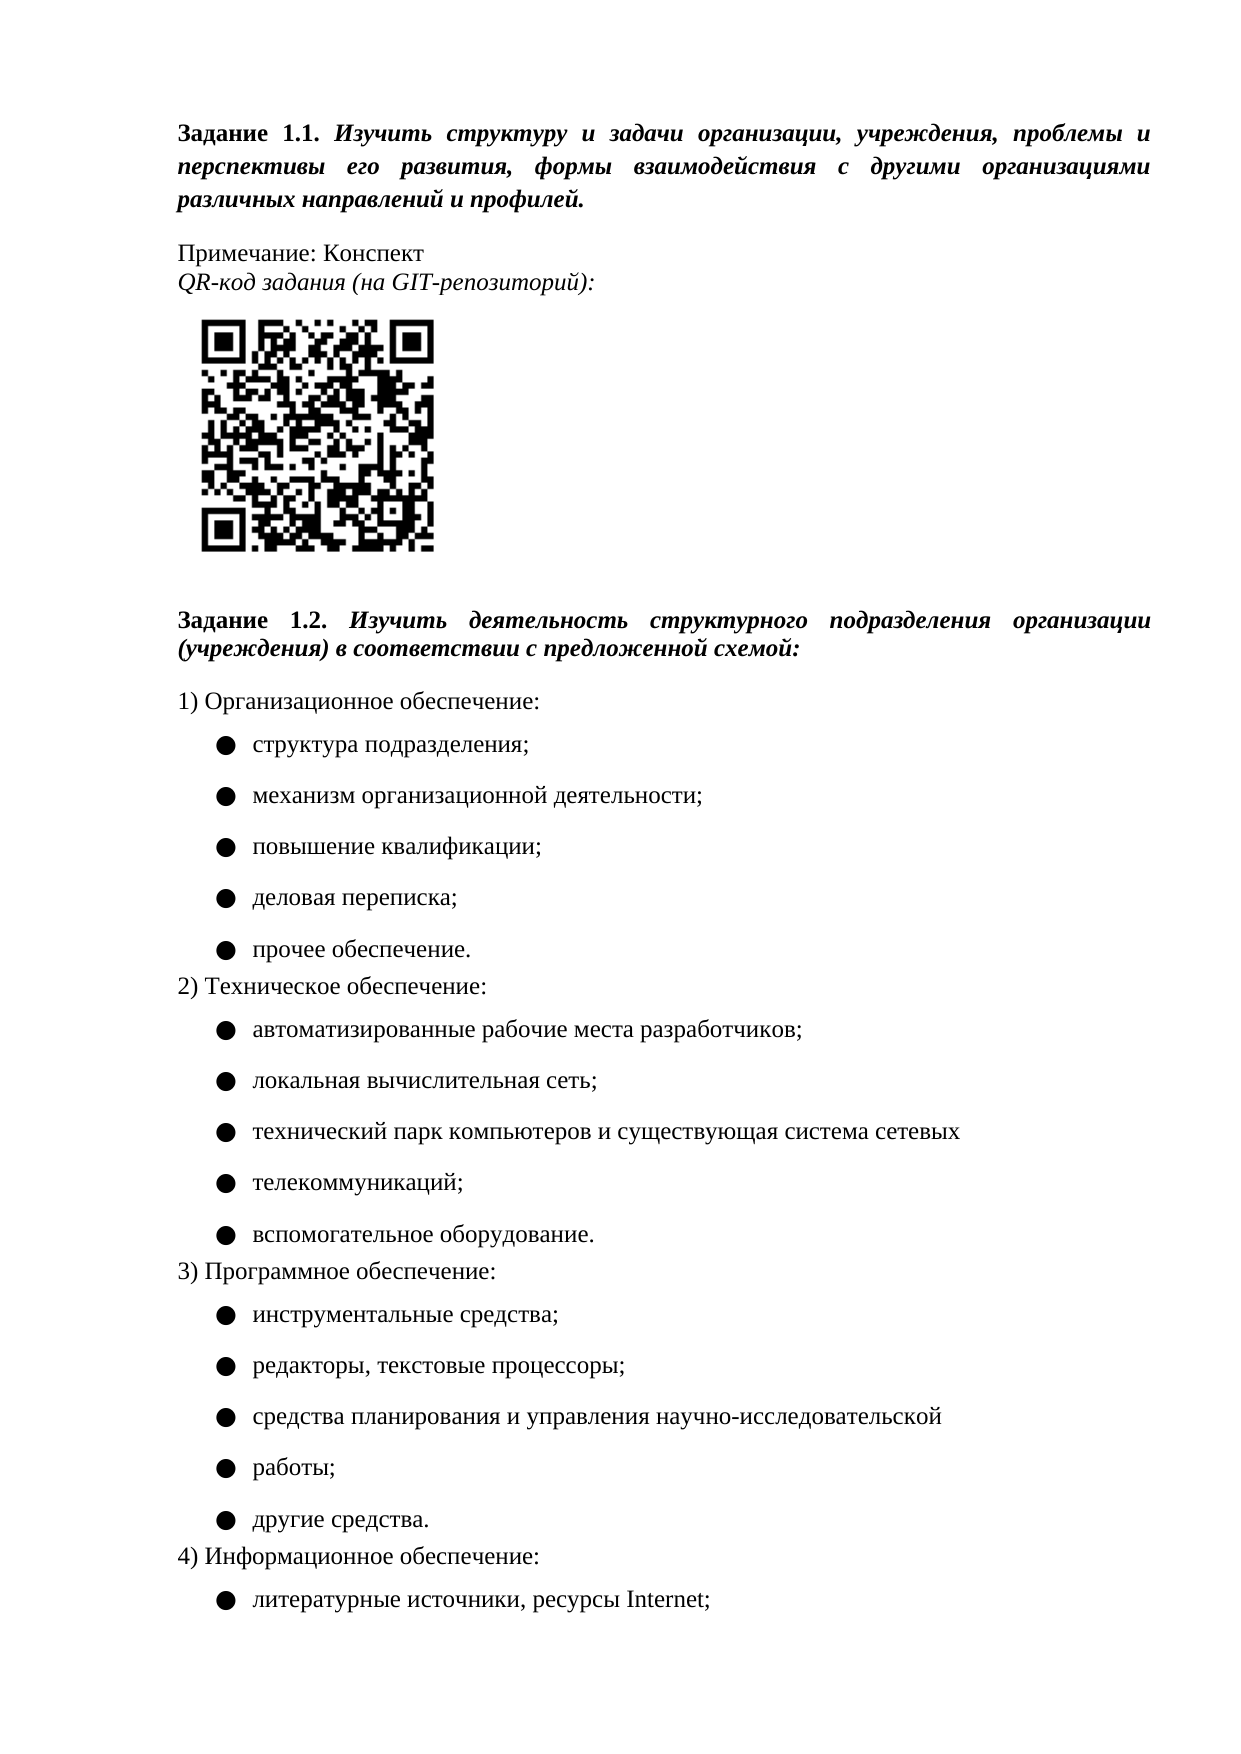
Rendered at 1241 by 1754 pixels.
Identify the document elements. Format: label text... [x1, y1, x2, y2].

list автоматизированные рабочие места разработчиков; [215, 1000, 1152, 1051]
list редакторы, текстовые процессоры; [215, 1336, 1152, 1388]
text Примечание: Конспект QR-код задания (на GIT-репозиторий): [177, 238, 1152, 296]
list технический парк компьютеров и существующая система сетевых [215, 1103, 1152, 1154]
text 2) Техническое обеспечение: [177, 971, 1152, 1000]
text Задание 1.2. Изучить деятельность структурного подразделения организации (учреждения) в соответствии с предложенной схемой: [177, 605, 1152, 662]
list литературные источники, ресурсы Internet; [215, 1570, 1152, 1621]
list работы; [215, 1439, 1152, 1490]
list структура подразделения; [215, 715, 1152, 766]
text 3) Программное обеспечение: [177, 1256, 1152, 1285]
text 4) Информационное обеспечение: [177, 1541, 1152, 1570]
text 1) Организационное обеспечение: [166, 686, 1152, 715]
list средства планирования и управления научно-исследовательской [215, 1388, 1152, 1439]
list инструментальные средства; [215, 1285, 1152, 1336]
list механизм организационной деятельности; [215, 766, 1152, 818]
list повышение квалификации; [215, 818, 1152, 869]
picture [177, 295, 459, 577]
list телекоммуникаций; [215, 1154, 1152, 1205]
list локальная вычислительная сеть; [215, 1051, 1152, 1103]
text Задание 1.1. Изучить структуру и задачи организации, учреждения, проблемы и перспективы его развития, формы взаимодействия с другими организациями различных направлений и профилей. [177, 118, 1152, 213]
list прочее обеспечение. [215, 920, 1152, 971]
list другие средства. [215, 1490, 1152, 1541]
list деловая переписка; [215, 869, 1152, 920]
list вспомогательное оборудование. [215, 1205, 1152, 1256]
